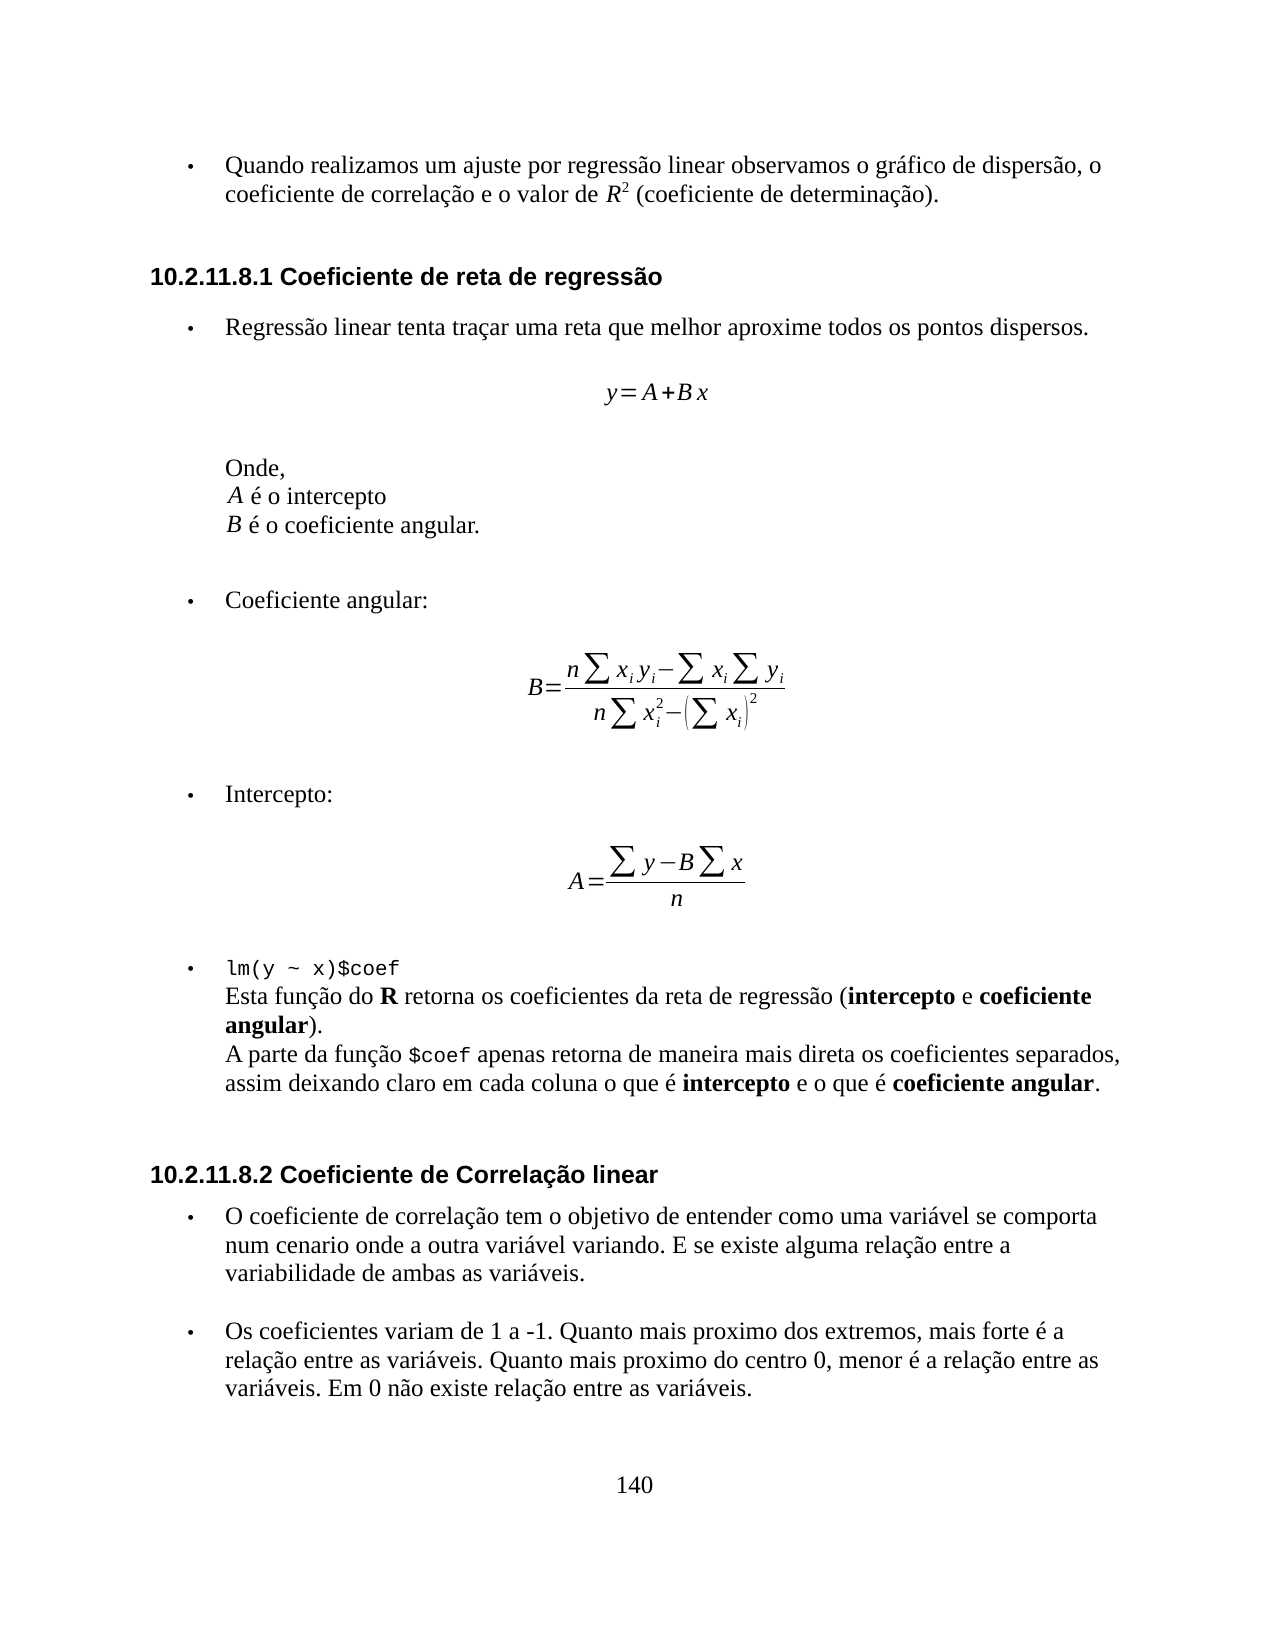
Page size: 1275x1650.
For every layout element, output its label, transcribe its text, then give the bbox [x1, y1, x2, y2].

list lm(y ~ x)$coef Esta função do R retorna os coeficientes da reta de regressão (intercepto e coeficiente angular). A parte da função $coef apenas retorna de maneira mais direta os coeficientes separados, assim deixando claro em cada coluna o que é intercepto e o que é coeficiente angular. [187, 958, 1125, 1126]
list Os coeficientes variam de 1 a -1. Quanto mais proximo dos extremos, mais forte é a relação entre as variáveis. Quanto mais proximo do centro 0, menor é a relação entre as variáveis. Em 0 não existe relação entre as variáveis. [187, 1316, 1125, 1431]
list O coeficiente de correlação tem o objetivo de entender como uma variável se comporta num cenario onde a outra variável variando. E se existe alguma relação entre a variabilidade de ambas as variáveis. [187, 1201, 1125, 1316]
list Quando realizamos um ajuste por regressão linear observamos o gráfico de dispersão, o coeficiente de correlação e o valor de (coeficiente de determinação). [187, 150, 1125, 237]
list Onde, é o intercepto é o coeficiente angular. [187, 453, 1125, 568]
subtitle 10.2.11.8.1 Coeficiente de reta de regressão [150, 262, 1125, 290]
list Coeficiente angular: [187, 586, 1125, 643]
subtitle 10.2.11.8.2 Coeficiente de Correlação linear [150, 1160, 1125, 1188]
list Regressão linear tenta traçar uma reta que melhor aproxime todos os pontos dispersos. [187, 312, 1125, 369]
list Intercepto: [187, 779, 1125, 837]
